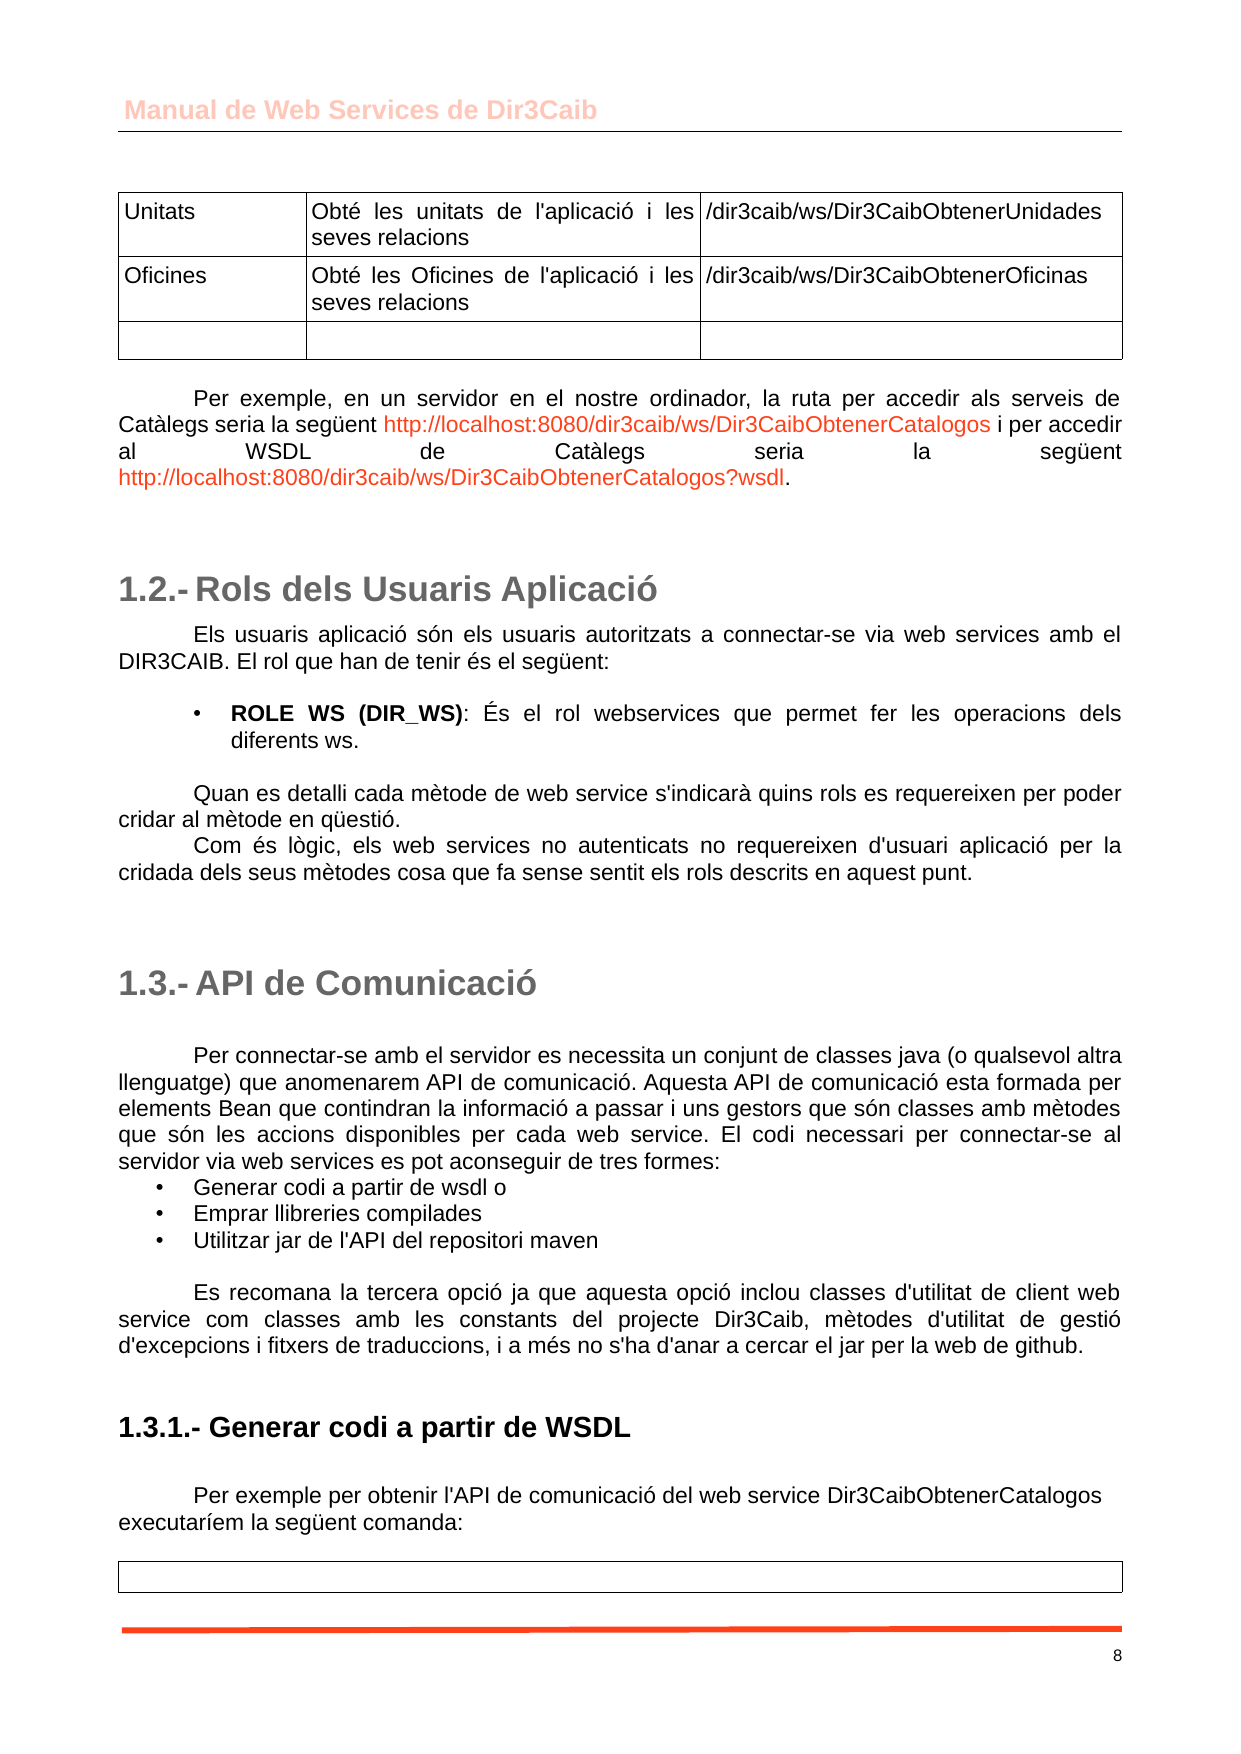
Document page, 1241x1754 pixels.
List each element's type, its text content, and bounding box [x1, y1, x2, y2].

text Es recomana la tercera opció ja que aquesta opció inclou classes d'utilitat de client web service com classes amb les constants del projecte Dir3Caib, mètodes d'utilitat de gestió d'excepcions i fitxers de traduccions, i a més no s'ha d'anar a cercar el jar per la web de github. [118, 1279, 1122, 1358]
list Emprar llibreries compilades [156, 1200, 1122, 1227]
text Quan es detalli cada mètode de web service s'indicarà quins rols es requereixen per poder cridar al mètode en qüestió. [118, 779, 1122, 832]
subtitle Rols dels Usuaris Aplicació [118, 568, 1122, 609]
subtitle API de Comunicació [118, 963, 1122, 1003]
text Per exemple, en un servidor en el nostre ordinador, la ruta per accedir als serveis de Catàlegs seria la següent http://localhost:8080/dir3caib/ws/Dir3CaibObtenerCatalogos i per accedir al WSDL de Catàlegs seria la següent http://localhost:8080/dir3caib/ws/Dir3CaibObtenerCatalogos?wsdl. [118, 385, 1122, 490]
list ROLE WS (DIR_WS): És el rol webservices que permet fer les operacions dels diferents ws. [193, 700, 1122, 753]
table_cell Obté les unitats de l'aplicació i les seves relacions [307, 193, 700, 256]
subtitle Generar codi a partir de WSDL [118, 1410, 1122, 1443]
table_header [119, 1562, 1122, 1592]
table_cell /dir3caib/ws/Dir3CaibObtenerOficinas [701, 257, 1122, 321]
table_cell Obté les Oficines de l'aplicació i les seves relacions [307, 257, 700, 321]
table_cell Oficines [119, 257, 306, 321]
text Per exemple per obtenir l'API de comunicació del web service Dir3CaibObtenerCatalogos executaríem la següent comanda: [118, 1482, 1122, 1535]
table_cell Unitats [119, 193, 306, 256]
text Com és lògic, els web services no autenticats no requereixen d'usuari aplicació per la cridada dels seus mètodes cosa que fa sense sentit els rols descrits en aquest punt. [118, 832, 1122, 885]
text Els usuaris aplicació són els usuaris autoritzats a connectar-se via web services amb el DIR3CAIB. El rol que han de tenir és el següent: [118, 621, 1122, 674]
list Utilitzar jar de l'API del repositori maven [156, 1227, 1122, 1253]
text Per connectar-se amb el servidor es necessita un conjunt de classes java (o qualsevol altra llenguatge) que anomenarem API de comunicació. Aquesta API de comunicació esta formada per elements Bean que contindran la informació a passar i uns gestors que són classes amb mètodes que són les accions disponibles per cada web service. El codi necessari per connectar-se al servidor via web services es pot aconseguir de tres formes: [118, 1042, 1122, 1174]
table_cell [307, 322, 700, 358]
table_cell /dir3caib/ws/Dir3CaibObtenerUnidades [701, 193, 1122, 256]
table_cell [119, 322, 306, 358]
table_cell [701, 322, 1122, 358]
list Generar codi a partir de wsdl o [156, 1174, 1122, 1200]
